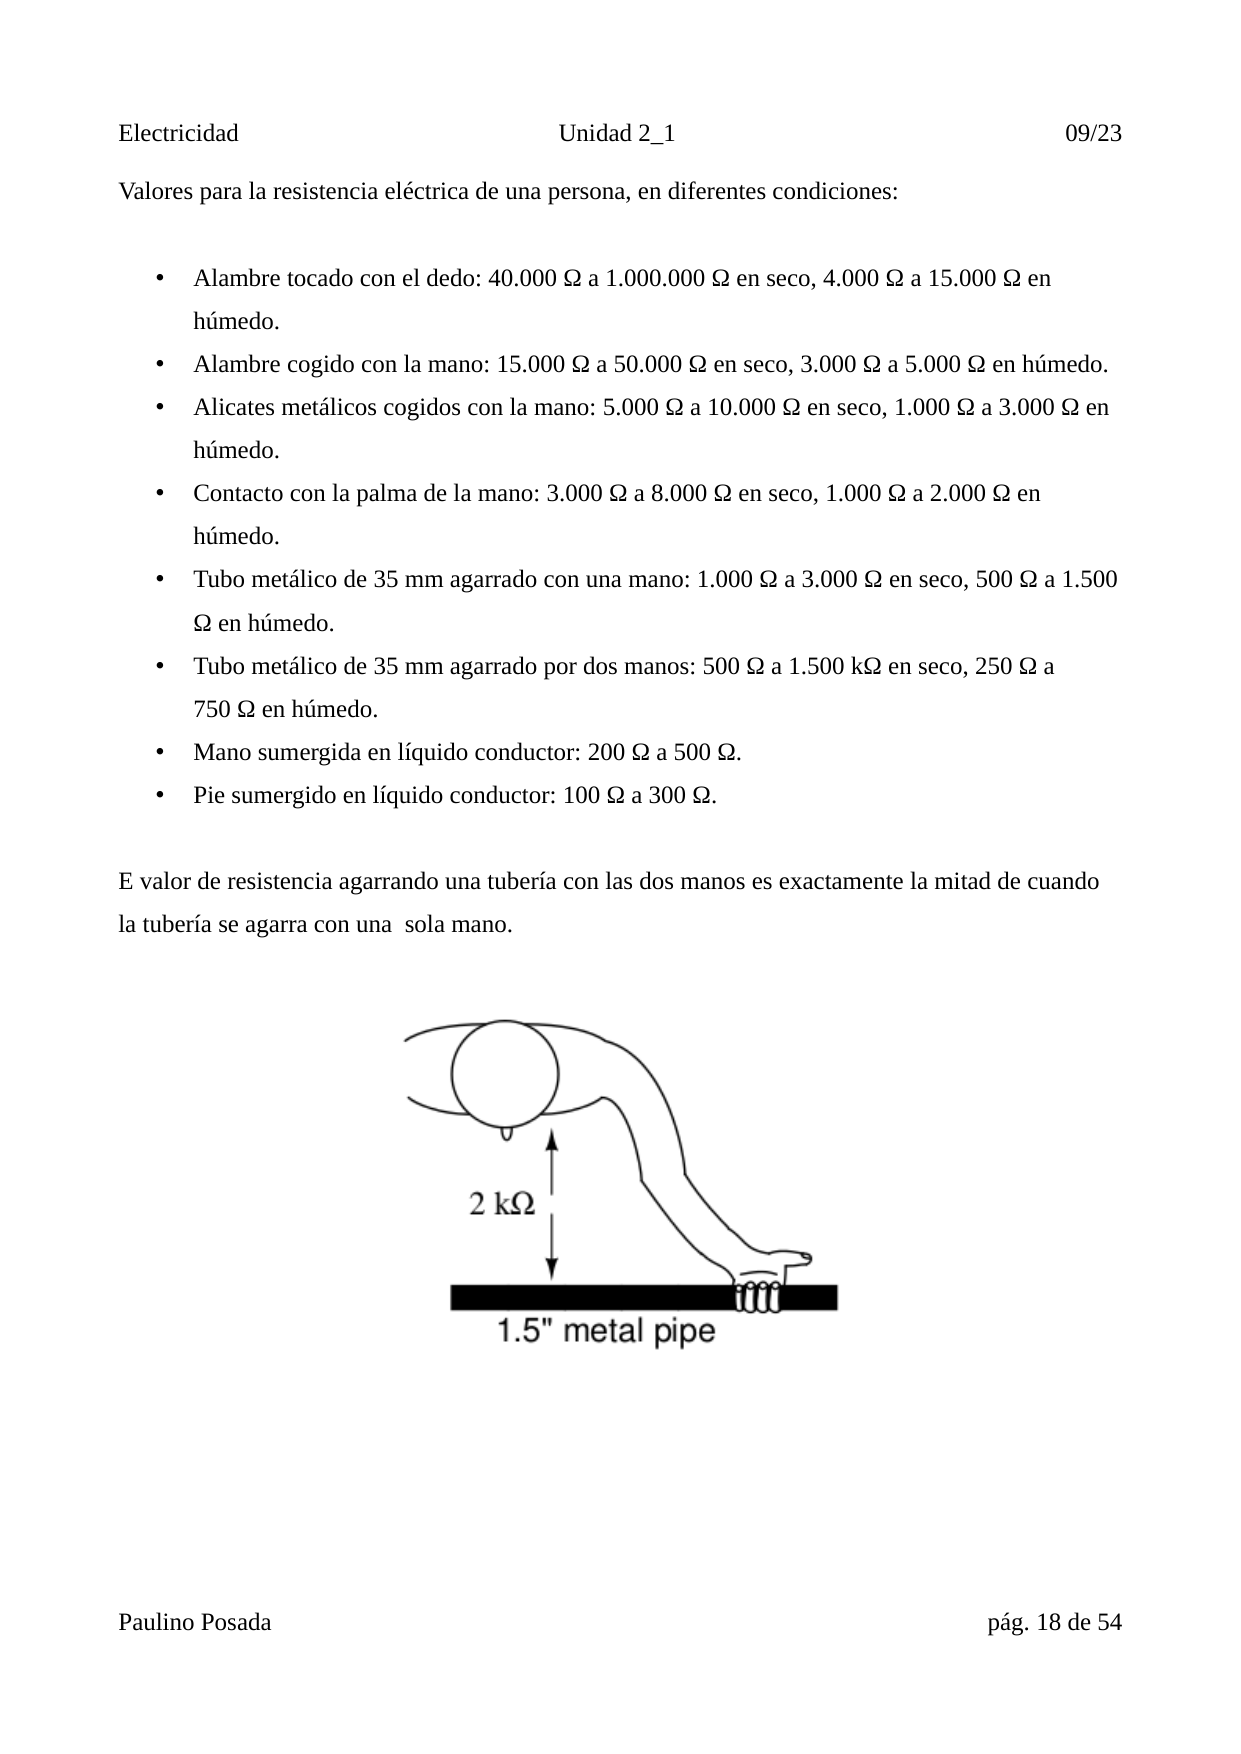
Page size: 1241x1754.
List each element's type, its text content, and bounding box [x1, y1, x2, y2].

list Mano sumergida en líquido conductor: 200 Ω a 500 Ω. [156, 737, 1122, 766]
list Alicates metálicos cogidos con la mano: 5.000 Ω a 10.000 Ω en seco, 1.000 Ω a 3.000 Ω en húmedo. [156, 392, 1122, 464]
list Alambre cogido con la mano: 15.000 Ω a 50.000 Ω en seco, 3.000 Ω a 5.000 Ω en húmedo. [156, 349, 1122, 378]
text Valores para la resistencia eléctrica de una persona, en diferentes condiciones: [118, 176, 1122, 205]
list Tubo metálico de 35 mm agarrado por dos manos: 500 Ω a 1.500 kΩ en seco, 250 Ω a [156, 651, 1122, 679]
picture [391, 995, 849, 1359]
list Tubo metálico de 35 mm agarrado con una mano: 1.000 Ω a 3.000 Ω en seco, 500 Ω a 1.500 Ω en húmedo. [156, 564, 1122, 636]
text E valor de resistencia agarrando una tubería con las dos manos es exactamente la mitad de cuando la tubería se agarra con una sola mano. [118, 866, 1122, 938]
list 750 Ω en húmedo. [156, 694, 1122, 723]
list Pie sumergido en líquido conductor: 100 Ω a 300 Ω. [156, 780, 1122, 809]
list Contacto con la palma de la mano: 3.000 Ω a 8.000 Ω en seco, 1.000 Ω a 2.000 Ω en húmedo. [156, 478, 1122, 550]
list Alambre tocado con el dedo: 40.000 Ω a 1.000.000 Ω en seco, 4.000 Ω a 15.000 Ω en húmedo. [156, 263, 1122, 334]
